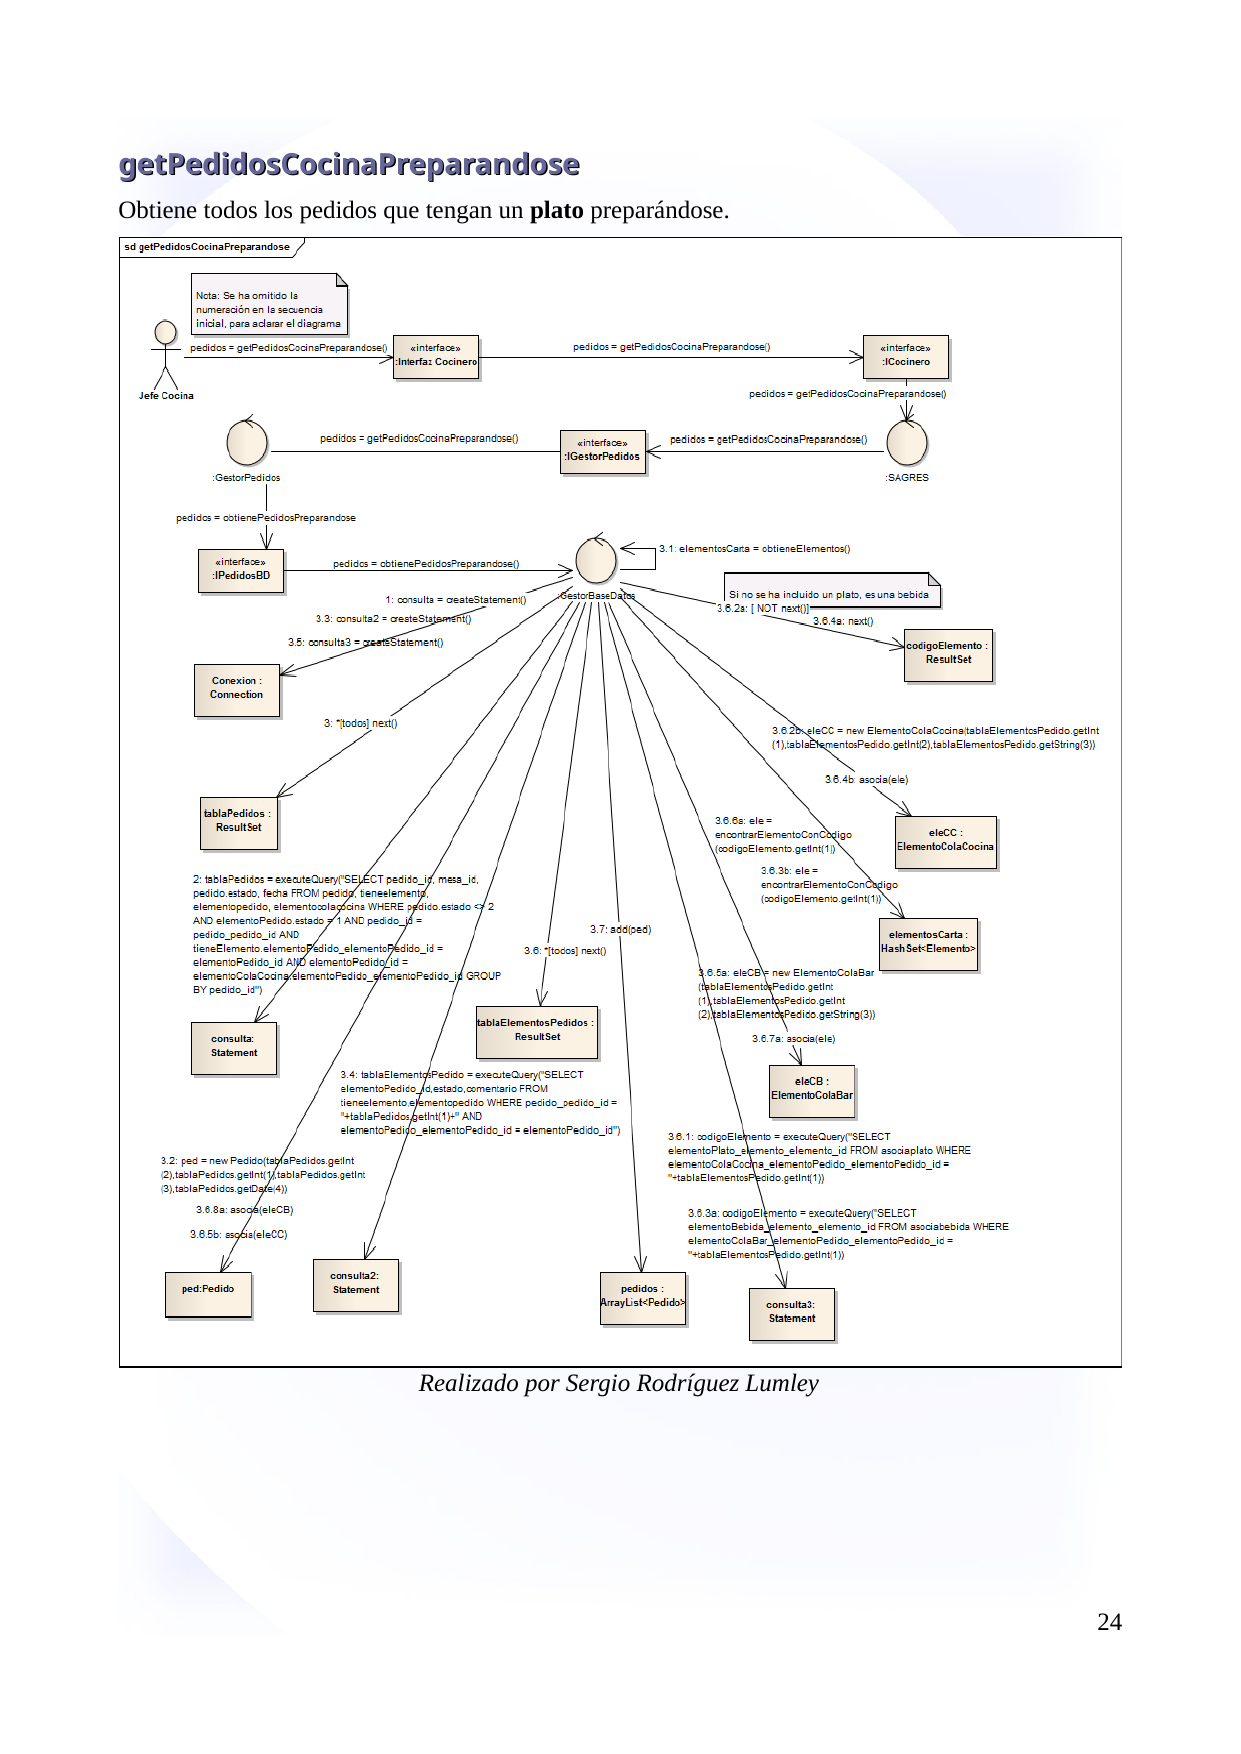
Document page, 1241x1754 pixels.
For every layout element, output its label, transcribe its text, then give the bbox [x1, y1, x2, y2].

text Obtiene todos los pedidos que tengan un plato preparándose. [118, 195, 1122, 224]
picture [118, 183, 1122, 195]
text Realizado por Sergio Rodríguez Lumley [118, 1368, 1122, 1397]
subtitle getPedidosCocinaPreparandose [118, 143, 1122, 183]
picture [118, 1397, 1122, 1636]
picture [118, 224, 1122, 1368]
picture [118, 118, 1122, 143]
